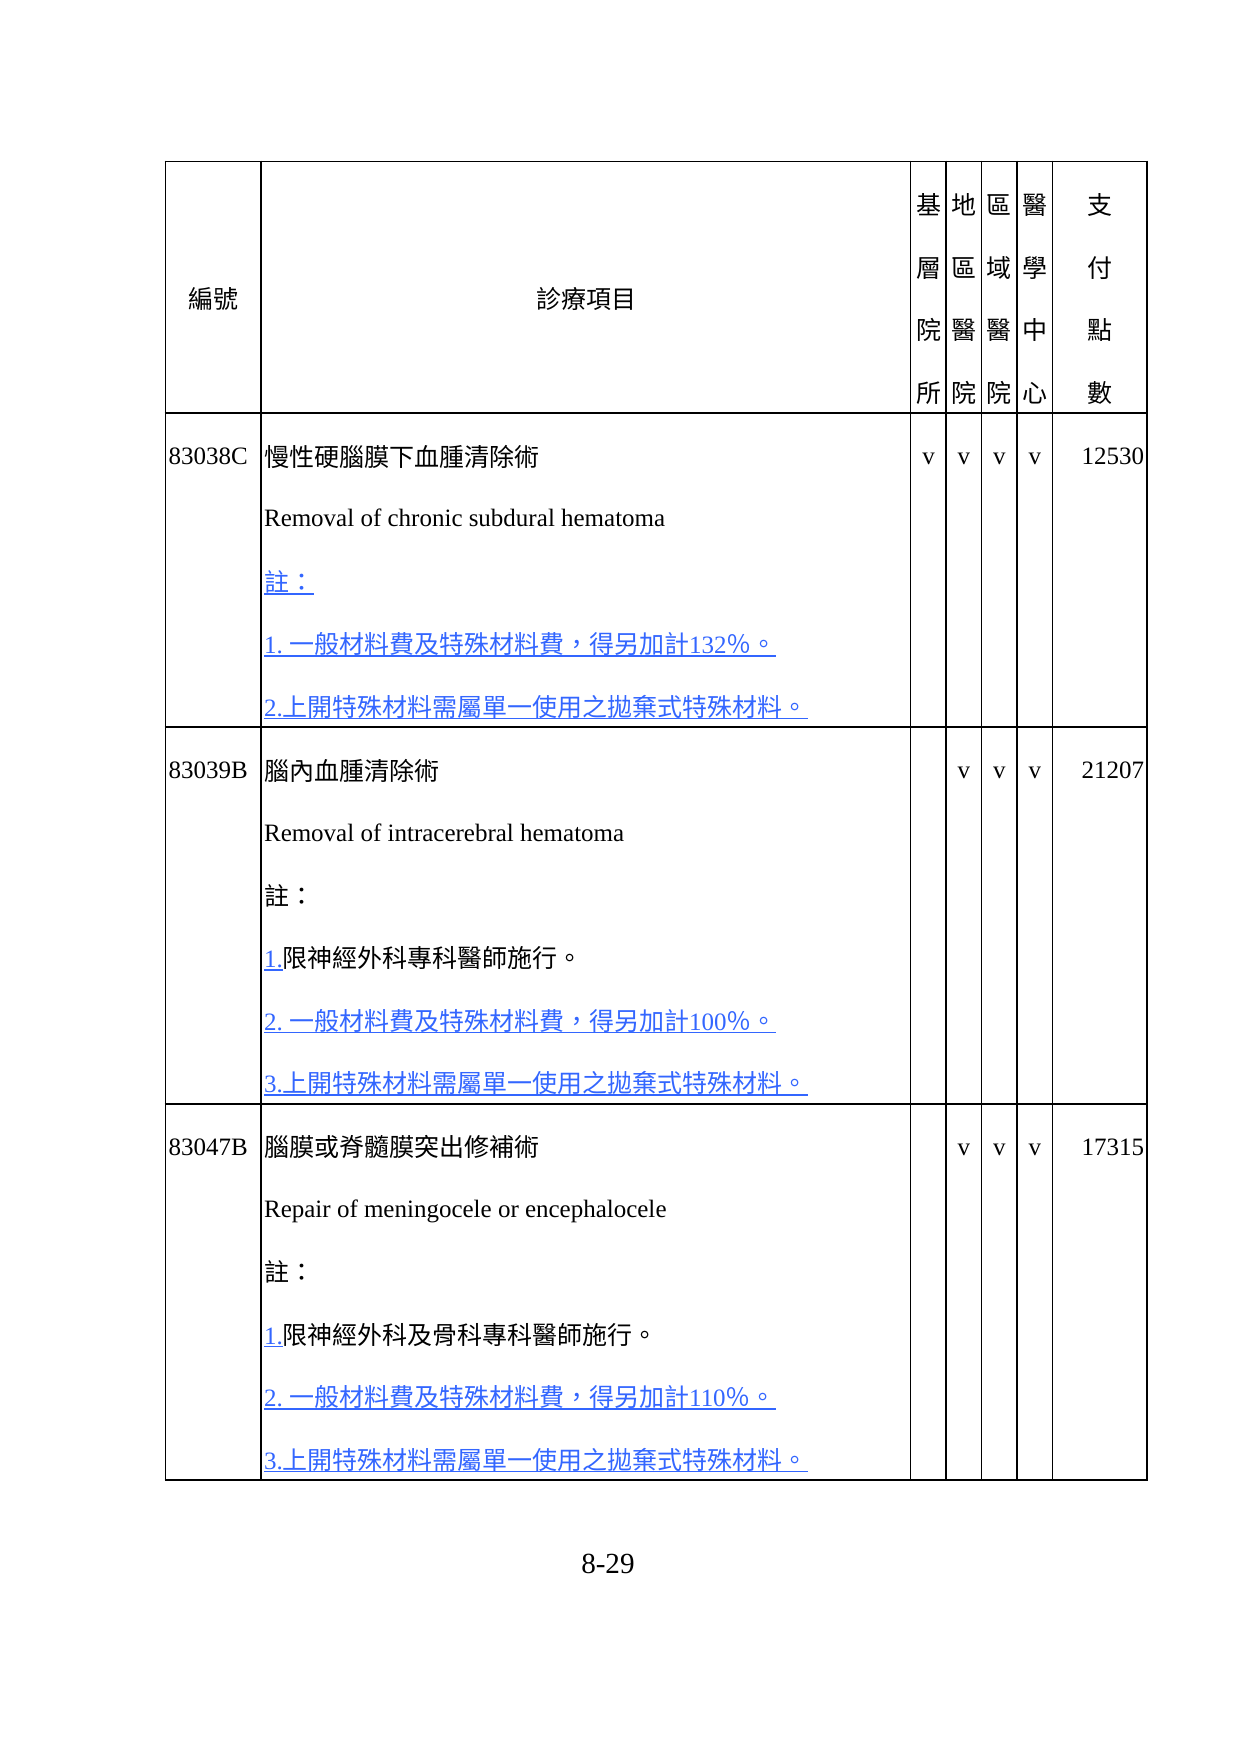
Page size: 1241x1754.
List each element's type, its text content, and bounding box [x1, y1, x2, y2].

table_header 支 付 點 數 [1053, 162, 1146, 412]
table_cell 17315 [1053, 1105, 1146, 1479]
table_cell 12530 [1053, 414, 1146, 726]
table_cell [911, 1105, 945, 1479]
table_cell v [1018, 728, 1052, 1103]
table_header 區 域 醫 院 [982, 162, 1016, 412]
table_cell v [947, 414, 981, 726]
table_cell 腦內血腫清除術 Removal of intracerebral hematoma 註： 1.限神經外科專科醫師施行。 2. 一般材料費及特殊材料費，得另加計100％。 3.上開特殊材料需屬單一使用之拋棄式特殊材料。 [262, 728, 910, 1103]
table_cell 83039B [166, 728, 260, 1103]
table_cell v [947, 1105, 981, 1479]
table_cell 83047B [166, 1105, 260, 1479]
table_cell 慢性硬腦膜下血腫清除術 Removal of chronic subdural hematoma 註： 1. 一般材料費及特殊材料費，得另加計132％。 2.上開特殊材料需屬單一使用之拋棄式特殊材料。 [262, 414, 910, 726]
table_header 醫 學 中 心 [1018, 162, 1052, 412]
table_cell v [947, 728, 981, 1103]
table_cell 腦膜或脊髓膜突出修補術 Repair of meningocele or encephalocele 註： 1.限神經外科及骨科專科醫師施行。 2. 一般材料費及特殊材料費，得另加計110％。 3.上開特殊材料需屬單一使用之拋棄式特殊材料。 [262, 1105, 910, 1479]
table_cell v [982, 728, 1016, 1103]
table_header 基 層 院 所 [911, 162, 945, 412]
table_cell 83038C [166, 414, 260, 726]
table_header 診療項目 [262, 162, 910, 412]
table_cell 21207 [1053, 728, 1146, 1103]
table_header 編號 [166, 162, 260, 412]
table_header 地 區 醫 院 [947, 162, 981, 412]
table_cell v [911, 414, 945, 726]
table_cell v [1018, 414, 1052, 726]
table_cell v [982, 414, 1016, 726]
table_cell [911, 728, 945, 1103]
table_cell v [982, 1105, 1016, 1479]
table_cell v [1018, 1105, 1052, 1479]
